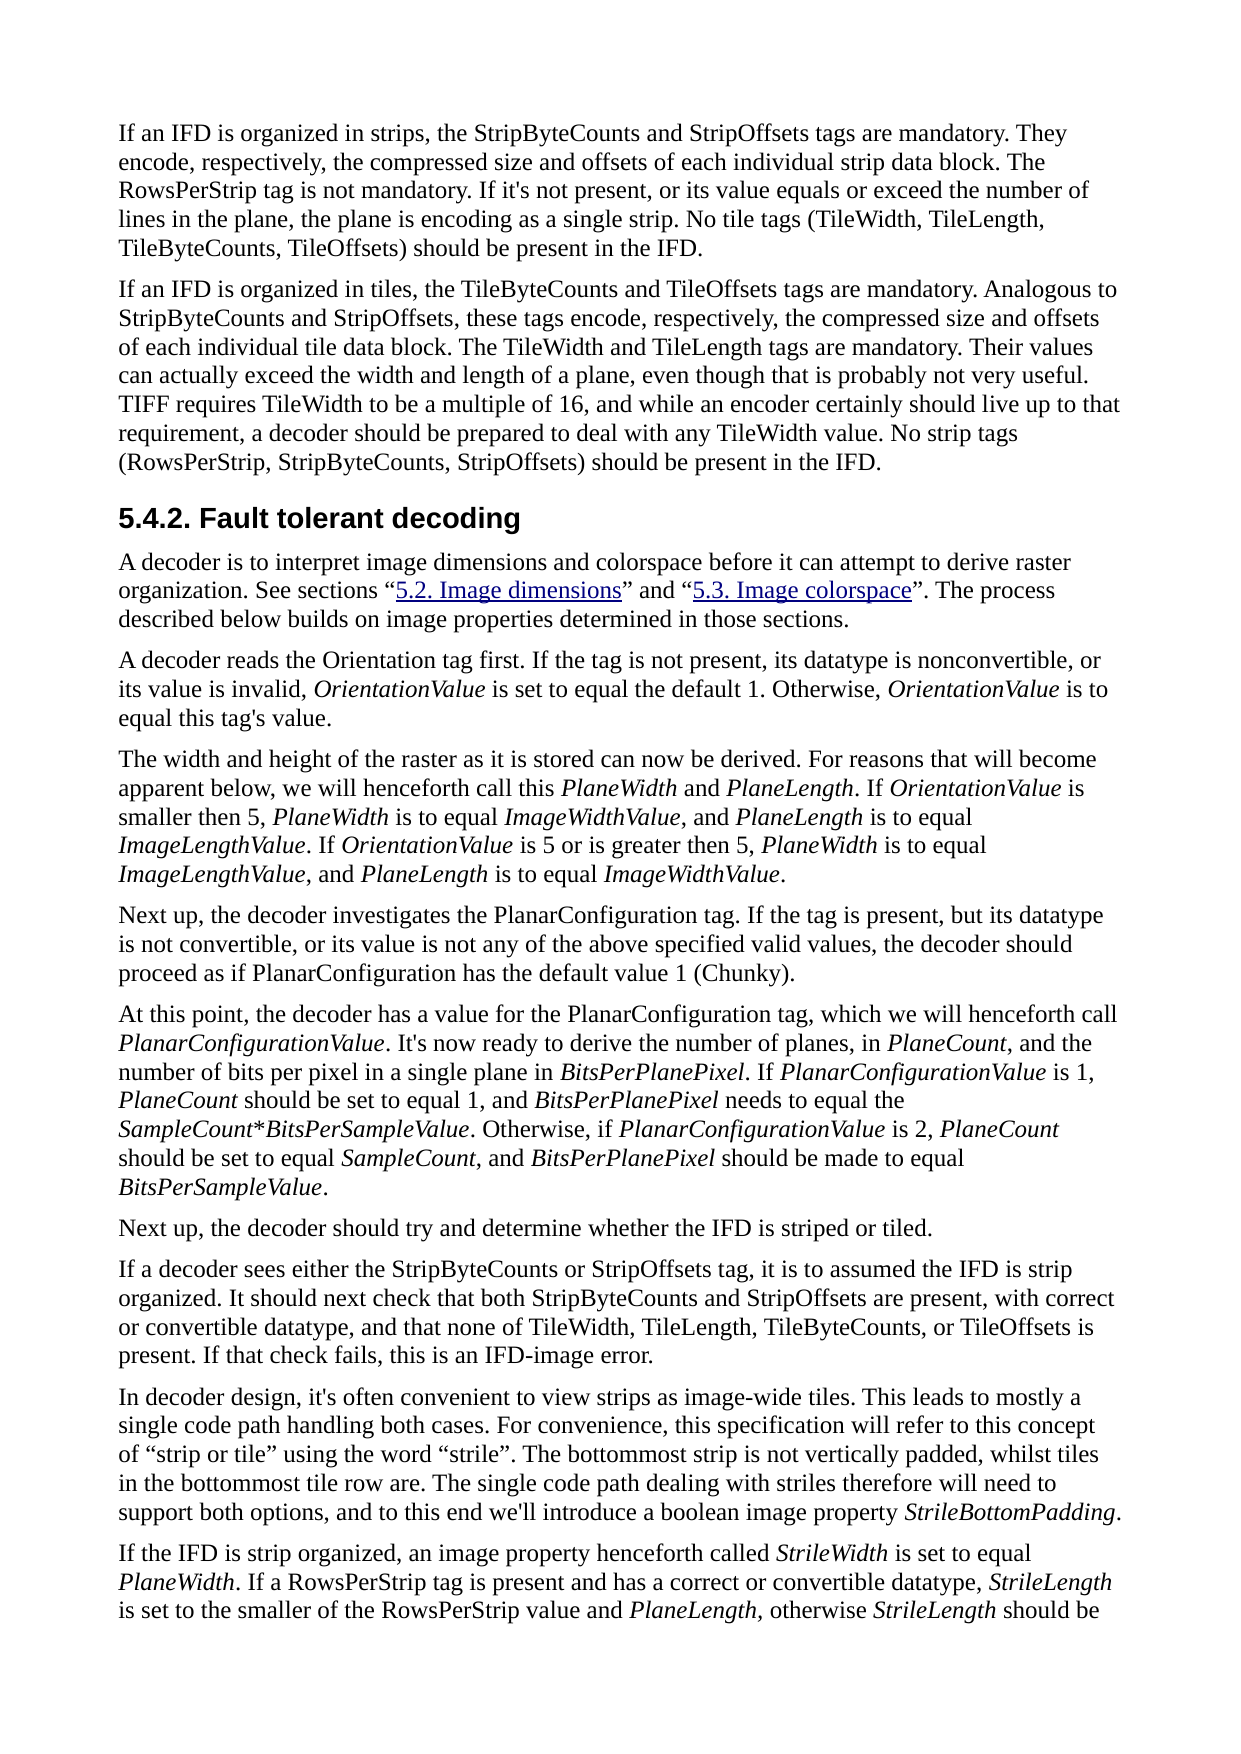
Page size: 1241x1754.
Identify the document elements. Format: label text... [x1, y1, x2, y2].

text At this point, the decoder has a value for the PlanarConfiguration tag, which we will henceforth call PlanarConfigurationValue. It's now ready to derive the number of planes, in PlaneCount, and the number of bits per pixel in a single plane in BitsPerPlanePixel. If PlanarConfigurationValue is 1, PlaneCount should be set to equal 1, and BitsPerPlanePixel needs to equal the SampleCount*BitsPerSampleValue. Otherwise, if PlanarConfigurationValue is 2, PlaneCount should be set to equal SampleCount, and BitsPerPlanePixel should be made to equal BitsPerSampleValue. [118, 999, 1122, 1200]
text The width and height of the raster as it is stored can now be derived. For reasons that will become apparent below, we will henceforth call this PlaneWidth and PlaneLength. If OrientationValue is smaller then 5, PlaneWidth is to equal ImageWidthValue, and PlaneLength is to equal ImageLengthValue. If OrientationValue is 5 or is greater then 5, PlaneWidth is to equal ImageLengthValue, and PlaneLength is to equal ImageWidthValue. [118, 744, 1122, 888]
text A decoder reads the Orientation tag first. If the tag is not present, its datatype is nonconvertible, or its value is invalid, OrientationValue is set to equal the default 1. Otherwise, OrientationValue is to equal this tag's value. [118, 645, 1122, 732]
text A decoder is to interpret image dimensions and colorspace before it can attempt to derive raster organization. See sections “5.2. Image dimensions” and “5.3. Image colorspace”. The process described below builds on image properties determined in those sections. [118, 547, 1122, 633]
text Next up, the decoder investigates the PlanarConfiguration tag. If the tag is present, but its datatype is not convertible, or its value is not any of the above specified valid values, the decoder should proceed as if PlanarConfiguration has the default value 1 (Chunky). [118, 900, 1122, 987]
subtitle 5.4.2. Fault tolerant decoding [118, 501, 1122, 534]
text If the IFD is strip organized, an image property henceforth called StrileWidth is set to equal PlaneWidth. If a RowsPerStrip tag is present and has a correct or convertible datatype, StrileLength is set to the smaller of the RowsPerStrip value and PlaneLength, otherwise StrileLength should be [118, 1538, 1122, 1624]
text If a decoder sees either the StripByteCounts or StripOffsets tag, it is to assumed the IFD is strip organized. It should next check that both StripByteCounts and StripOffsets are present, with correct or convertible datatype, and that none of TileWidth, TileLength, TileByteCounts, or TileOffsets is present. If that check fails, this is an IFD-image error. [118, 1254, 1122, 1369]
text In decoder design, it's often convenient to view strips as image-wide tiles. This leads to mostly a single code path handling both cases. For convenience, this specification will refer to this concept of “strip or tile” using the word “strile”. The bottommost strip is not vertically padded, whilst tiles in the bottommost tile row are. The single code path dealing with striles therefore will need to support both options, and to this end we'll introduce a boolean image property StrileBottomPadding. [118, 1382, 1122, 1525]
text Next up, the decoder should try and determine whether the IFD is striped or tiled. [118, 1213, 1122, 1242]
text If an IFD is organized in tiles, the TileByteCounts and TileOffsets tags are mandatory. Analogous to StripByteCounts and StripOffsets, these tags encode, respectively, the compressed size and offsets of each individual tile data block. The TileWidth and TileLength tags are mandatory. Their values can actually exceed the width and length of a plane, even though that is probably not very useful. TIFF requires TileWidth to be a multiple of 16, and while an encoder certainly should live up to that requirement, a decoder should be prepared to deal with any TileWidth value. No strip tags (RowsPerStrip, StripByteCounts, StripOffsets) should be present in the IFD. [118, 274, 1122, 476]
text If an IFD is organized in strips, the StripByteCounts and StripOffsets tags are mandatory. They encode, respectively, the compressed size and offsets of each individual strip data block. The RowsPerStrip tag is not mandatory. If it's not present, or its value equals or exceed the number of lines in the plane, the plane is encoding as a single strip. No tile tags (TileWidth, TileLength, TileByteCounts, TileOffsets) should be present in the IFD. [118, 118, 1122, 262]
